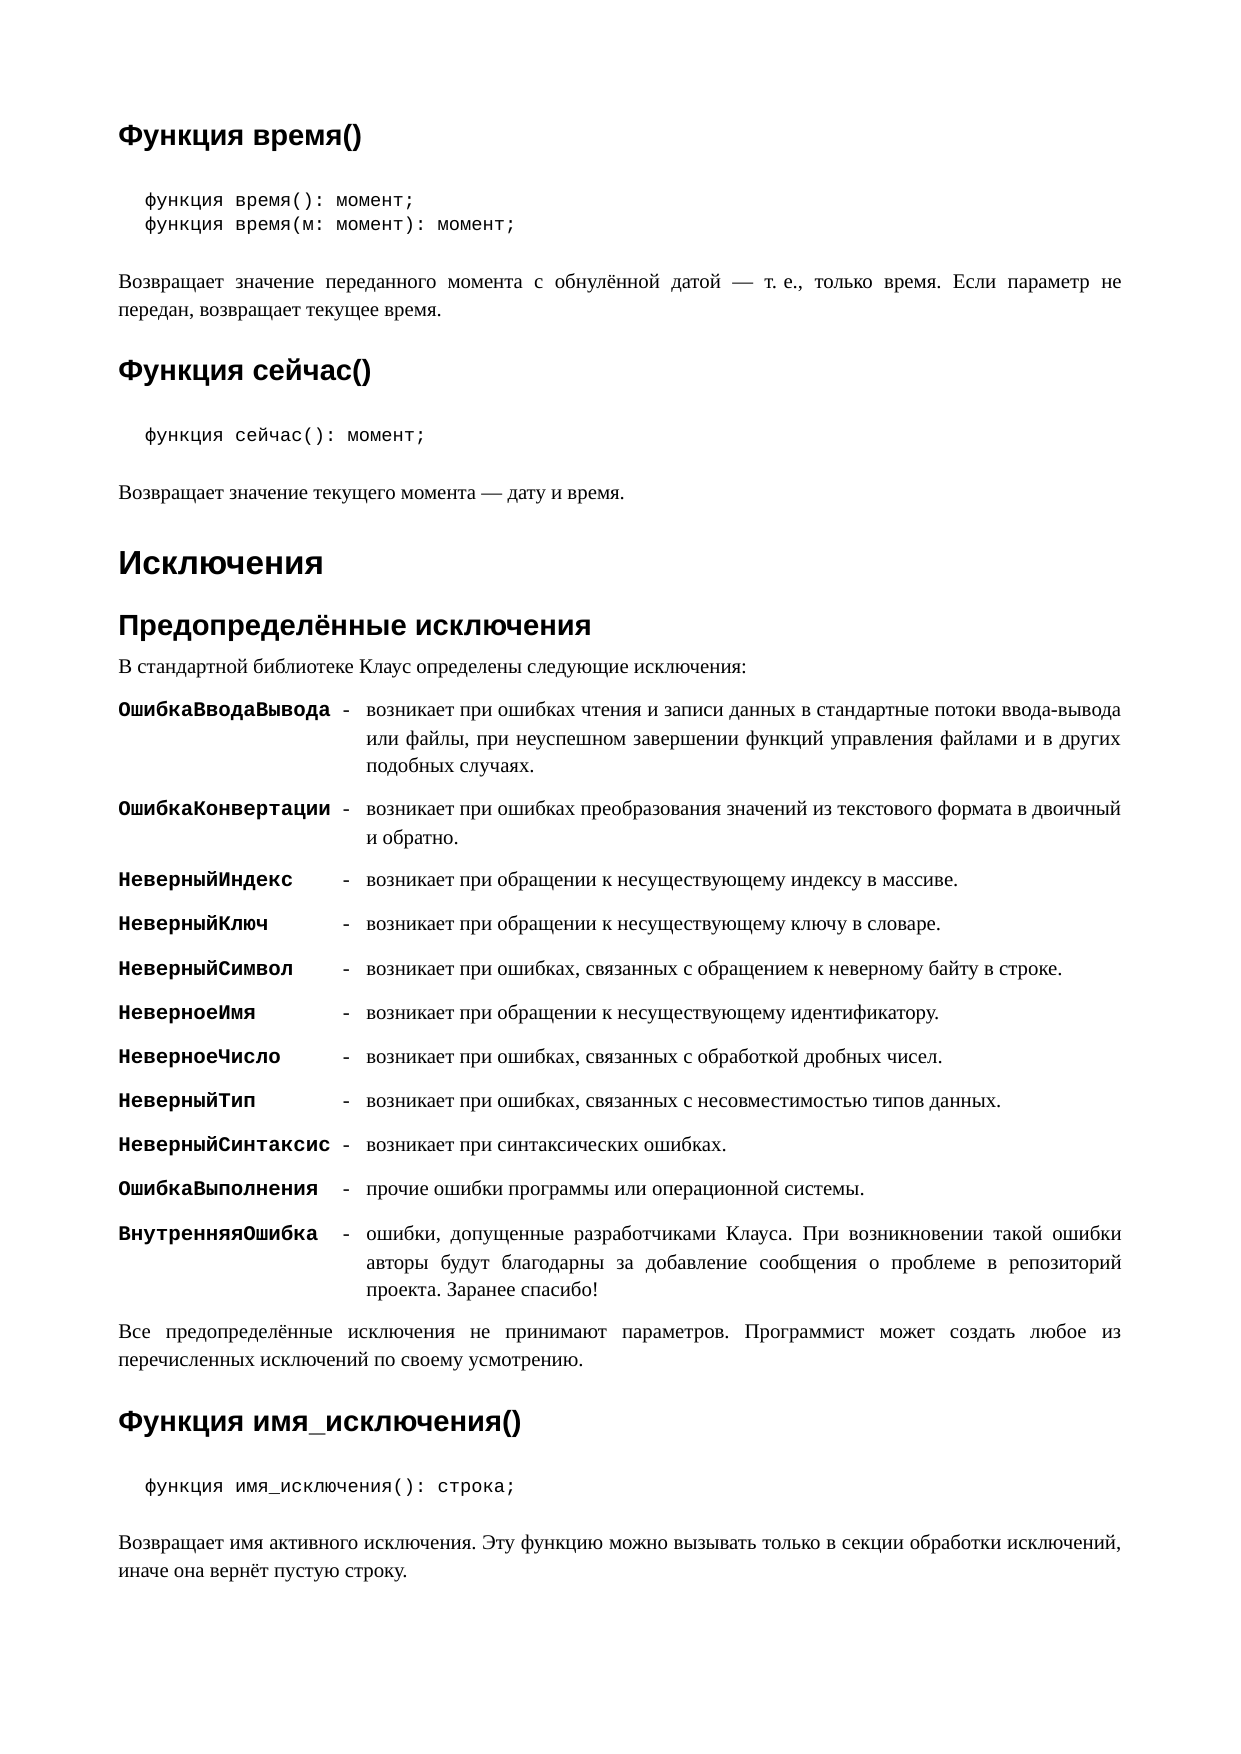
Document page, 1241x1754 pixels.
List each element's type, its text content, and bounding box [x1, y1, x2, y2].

text Возвращает имя активного исключения. Эту функцию можно вызывать только в секции обработки исключений, иначе она вернёт пустую строку. [118, 1530, 1122, 1582]
text ВнутренняяОшибка - ошибки, допущенные разработчиками Клауса. При возникновении такой ошибки авторы будут благодарны за добавление сообщения о проблеме в репозиторий проекта. Заранее спасибо! [118, 1220, 1122, 1301]
text Возвращает значение переданного момента с обнулённой датой — т. е., только время. Если параметр не передан, возвращает текущее время. [118, 269, 1122, 321]
text ОшибкаВыполнения - прочие ошибки программы или операционной системы. [118, 1176, 1122, 1202]
text функция имя_исключения(): строка; [136, 1468, 1104, 1507]
text ОшибкаВводаВывода - возникает при ошибках чтения и записи данных в стандартные потоки ввода-вывода или файлы, при неуспешном завершении функций управления файлами и в других подобных случаях. [118, 697, 1122, 777]
text функция время(): момент; функция время(м: момент): момент; [136, 182, 1104, 245]
text функция сейчас(): момент; [136, 417, 1104, 456]
subtitle Функция сейчас() [118, 353, 1122, 387]
text НеверноеИмя - возникает при обращении к несуществующему идентификатору. [118, 999, 1122, 1025]
text НеверныйСинтаксис - возникает при синтаксических ошибках. [118, 1132, 1122, 1158]
text Все предопределённые исключения не принимают параметров. Программист может создать любое из перечисленных исключений по своему усмотрению. [118, 1319, 1122, 1371]
subtitle Предопределённые исключения [118, 608, 1122, 642]
text В стандартной библиотеке Клаус определены следующие исключения: [118, 654, 1122, 678]
subtitle Функция имя_исключения() [118, 1404, 1122, 1437]
subtitle Функция время() [118, 118, 1122, 152]
text ОшибкаКонвертации - возникает при ошибках преобразования значений из текстового формата в двоичный и обратно. [118, 796, 1122, 849]
text НеверныйСимвол - возникает при ошибках, связанных с обращением к неверному байту в строке. [118, 955, 1122, 981]
text НеверноеЧисло - возникает при ошибках, связанных с обработкой дробных чисел. [118, 1044, 1122, 1069]
text НеверныйТип - возникает при ошибках, связанных с несовместимостью типов данных. [118, 1088, 1122, 1114]
text Возвращает значение текущего момента — дату и время. [118, 480, 1122, 504]
text НеверныйКлюч - возникает при обращении к несуществующему ключу в словаре. [118, 911, 1122, 937]
text НеверныйИндекс - возникает при обращении к несуществующему индексу в массиве. [118, 867, 1122, 893]
subtitle Исключения [118, 543, 1122, 581]
